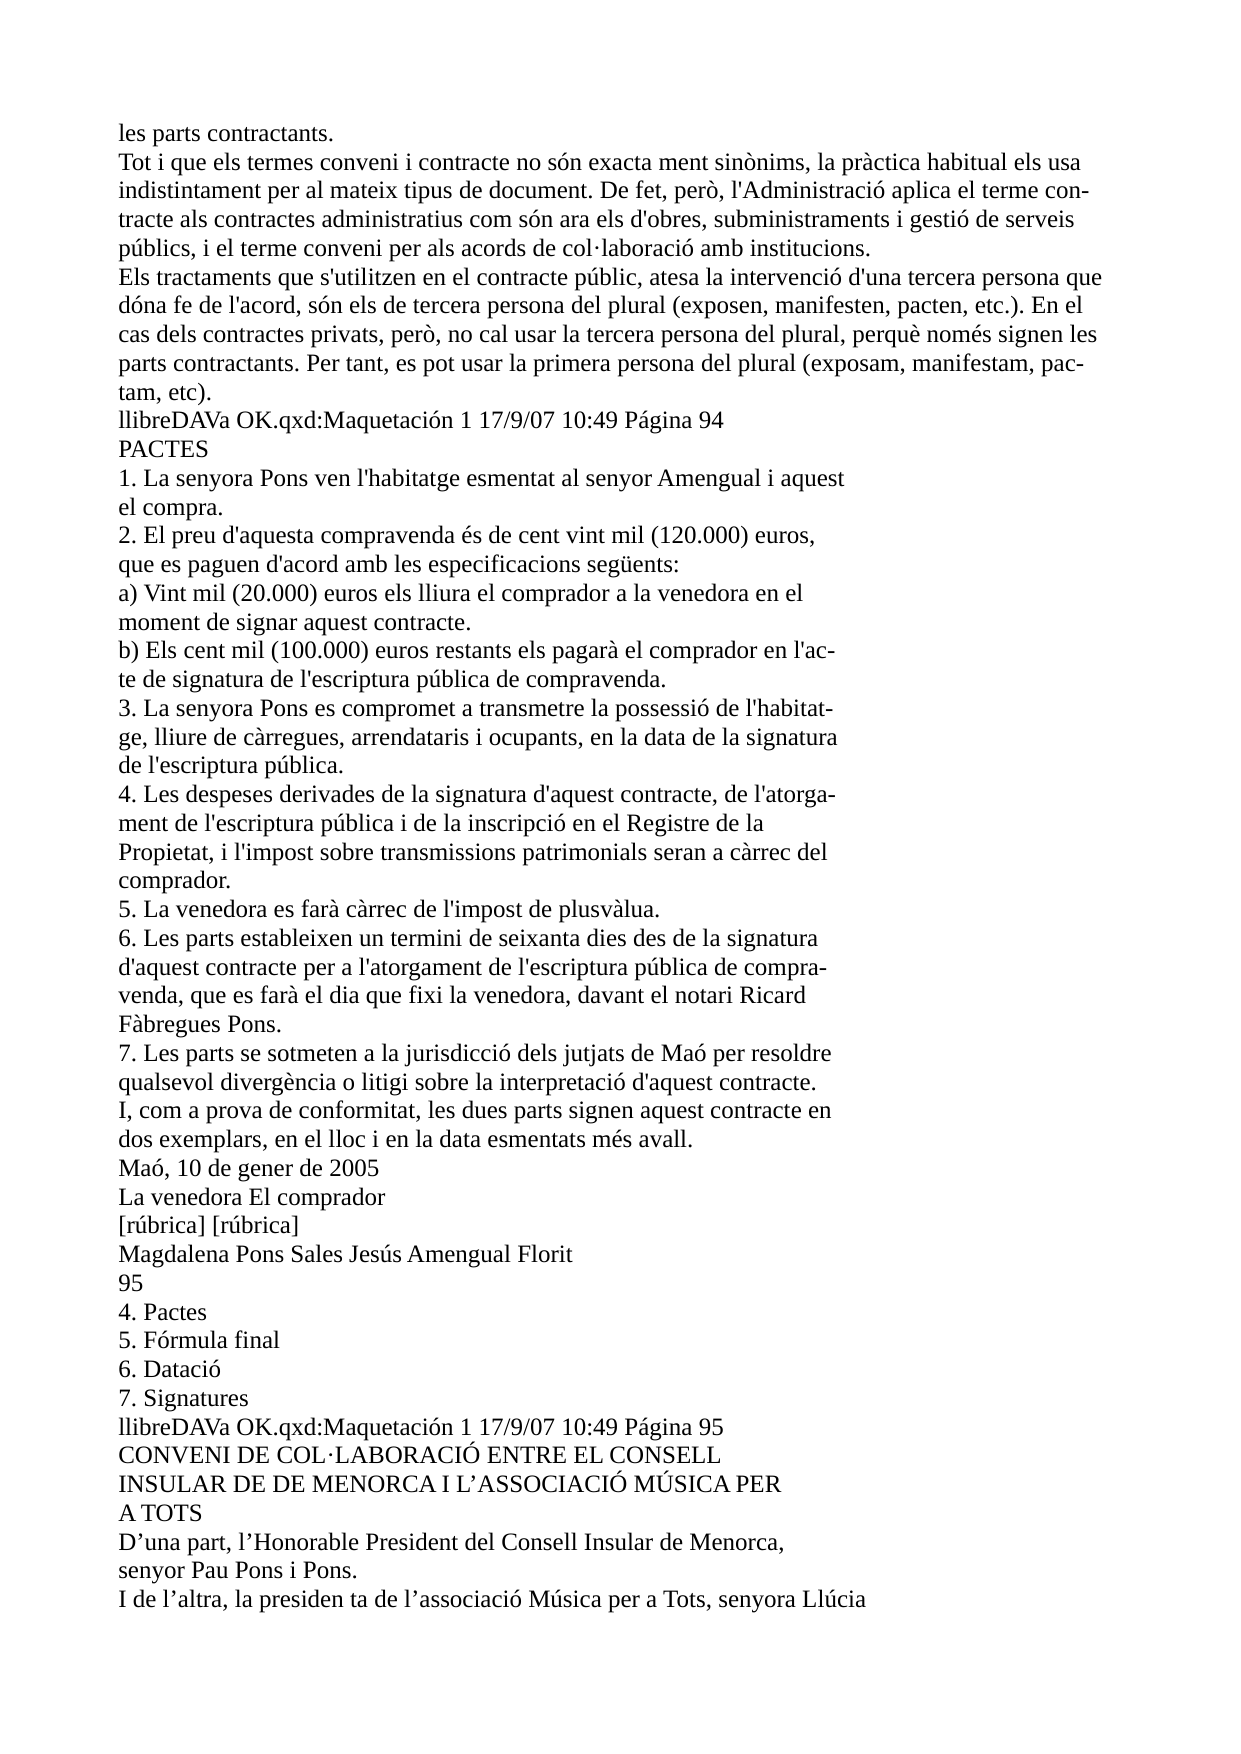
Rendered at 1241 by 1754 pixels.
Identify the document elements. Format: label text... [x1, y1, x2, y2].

text senyor Pau Pons i Pons. [118, 1556, 1122, 1584]
text PACTES [118, 434, 1122, 463]
text cas dels contractes privats, però, no cal usar la tercera persona del plural, perquè només signen les [118, 319, 1122, 348]
text parts contractants. Per tant, es pot usar la primera persona del plural (exposam, manifestam, pac- [118, 348, 1122, 377]
text I de l’altra, la presiden ta de l’associació Música per a Tots, senyora Llúcia [118, 1584, 1122, 1613]
text 4. Les despeses derivades de la signatura d'aquest contracte, de l'atorga- [118, 779, 1122, 808]
text D’una part, l’Honorable President del Consell Insular de Menorca, [118, 1527, 1122, 1556]
text [rúbrica] [rúbrica] [118, 1211, 1122, 1239]
text tam, etc). [118, 377, 1122, 406]
text Magdalena Pons Sales Jesús Amengual Florit [118, 1239, 1122, 1268]
text 6. Datació [118, 1354, 1122, 1383]
text de l'escriptura pública. [118, 751, 1122, 779]
text públics, i el terme conveni per als acords de col·laboració amb institucions. [118, 233, 1122, 262]
text La venedora El comprador [118, 1182, 1122, 1211]
text 7. Les parts se sotmeten a la jurisdicció dels jutjats de Maó per resoldre [118, 1038, 1122, 1067]
text 7. Signatures [118, 1383, 1122, 1412]
text tracte als contractes administratius com són ara els d'obres, subministraments i gestió de serveis [118, 204, 1122, 233]
text llibreDAVa OK.qxd:Maquetación 1 17/9/07 10:49 Página 95 [118, 1412, 1122, 1441]
text CONVENI DE COL·LABORACIÓ ENTRE EL CONSELL [118, 1441, 1122, 1469]
text moment de signar aquest contracte. [118, 607, 1122, 636]
text Els tractaments que s'utilitzen en el contracte públic, atesa la intervenció d'una tercera persona que [118, 262, 1122, 291]
text Tot i que els termes conveni i contracte no són exacta ment sinònims, la pràctica habitual els usa [118, 147, 1122, 176]
text 95 [118, 1268, 1122, 1297]
text I, com a prova de conformitat, les dues parts signen aquest contracte en [118, 1096, 1122, 1124]
text 5. La venedora es farà càrrec de l'impost de plusvàlua. [118, 894, 1122, 923]
text les parts contractants. [118, 118, 1122, 147]
text d'aquest contracte per a l'atorgament de l'escriptura pública de compra- [118, 952, 1122, 981]
text 3. La senyora Pons es compromet a transmetre la possessió de l'habitat- [118, 693, 1122, 722]
text Propietat, i l'impost sobre transmissions patrimonials seran a càrrec del [118, 837, 1122, 866]
text llibreDAVa OK.qxd:Maquetación 1 17/9/07 10:49 Página 94 [118, 406, 1122, 434]
text 6. Les parts estableixen un termini de seixanta dies des de la signatura [118, 923, 1122, 952]
text ge, lliure de càrregues, arrendataris i ocupants, en la data de la signatura [118, 722, 1122, 751]
text dóna fe de l'acord, són els de tercera persona del plural (exposen, manifesten, pacten, etc.). En el [118, 291, 1122, 319]
text 4. Pactes [118, 1297, 1122, 1326]
text INSULAR DE DE MENORCA I L’ASSOCIACIÓ MÚSICA PER [118, 1469, 1122, 1498]
text venda, que es farà el dia que fixi la venedora, davant el notari Ricard [118, 981, 1122, 1009]
text 2. El preu d'aquesta compravenda és de cent vint mil (120.000) euros, [118, 521, 1122, 549]
text a) Vint mil (20.000) euros els lliura el comprador a la venedora en el [118, 578, 1122, 607]
text comprador. [118, 866, 1122, 894]
text ment de l'escriptura pública i de la inscripció en el Registre de la [118, 808, 1122, 837]
text que es paguen d'acord amb les especificacions següents: [118, 549, 1122, 578]
text te de signatura de l'escriptura pública de compravenda. [118, 664, 1122, 693]
text Maó, 10 de gener de 2005 [118, 1153, 1122, 1182]
text el compra. [118, 492, 1122, 521]
text b) Els cent mil (100.000) euros restants els pagarà el comprador en l'ac- [118, 636, 1122, 664]
text dos exemplars, en el lloc i en la data esmentats més avall. [118, 1124, 1122, 1153]
text qualsevol divergència o litigi sobre la interpretació d'aquest contracte. [118, 1067, 1122, 1096]
text indistintament per al mateix tipus de document. De fet, però, l'Administració aplica el terme con- [118, 176, 1122, 204]
text 1. La senyora Pons ven l'habitatge esmentat al senyor Amengual i aquest [118, 463, 1122, 492]
text 5. Fórmula final [118, 1326, 1122, 1354]
text Fàbregues Pons. [118, 1009, 1122, 1038]
text A TOTS [118, 1498, 1122, 1527]
